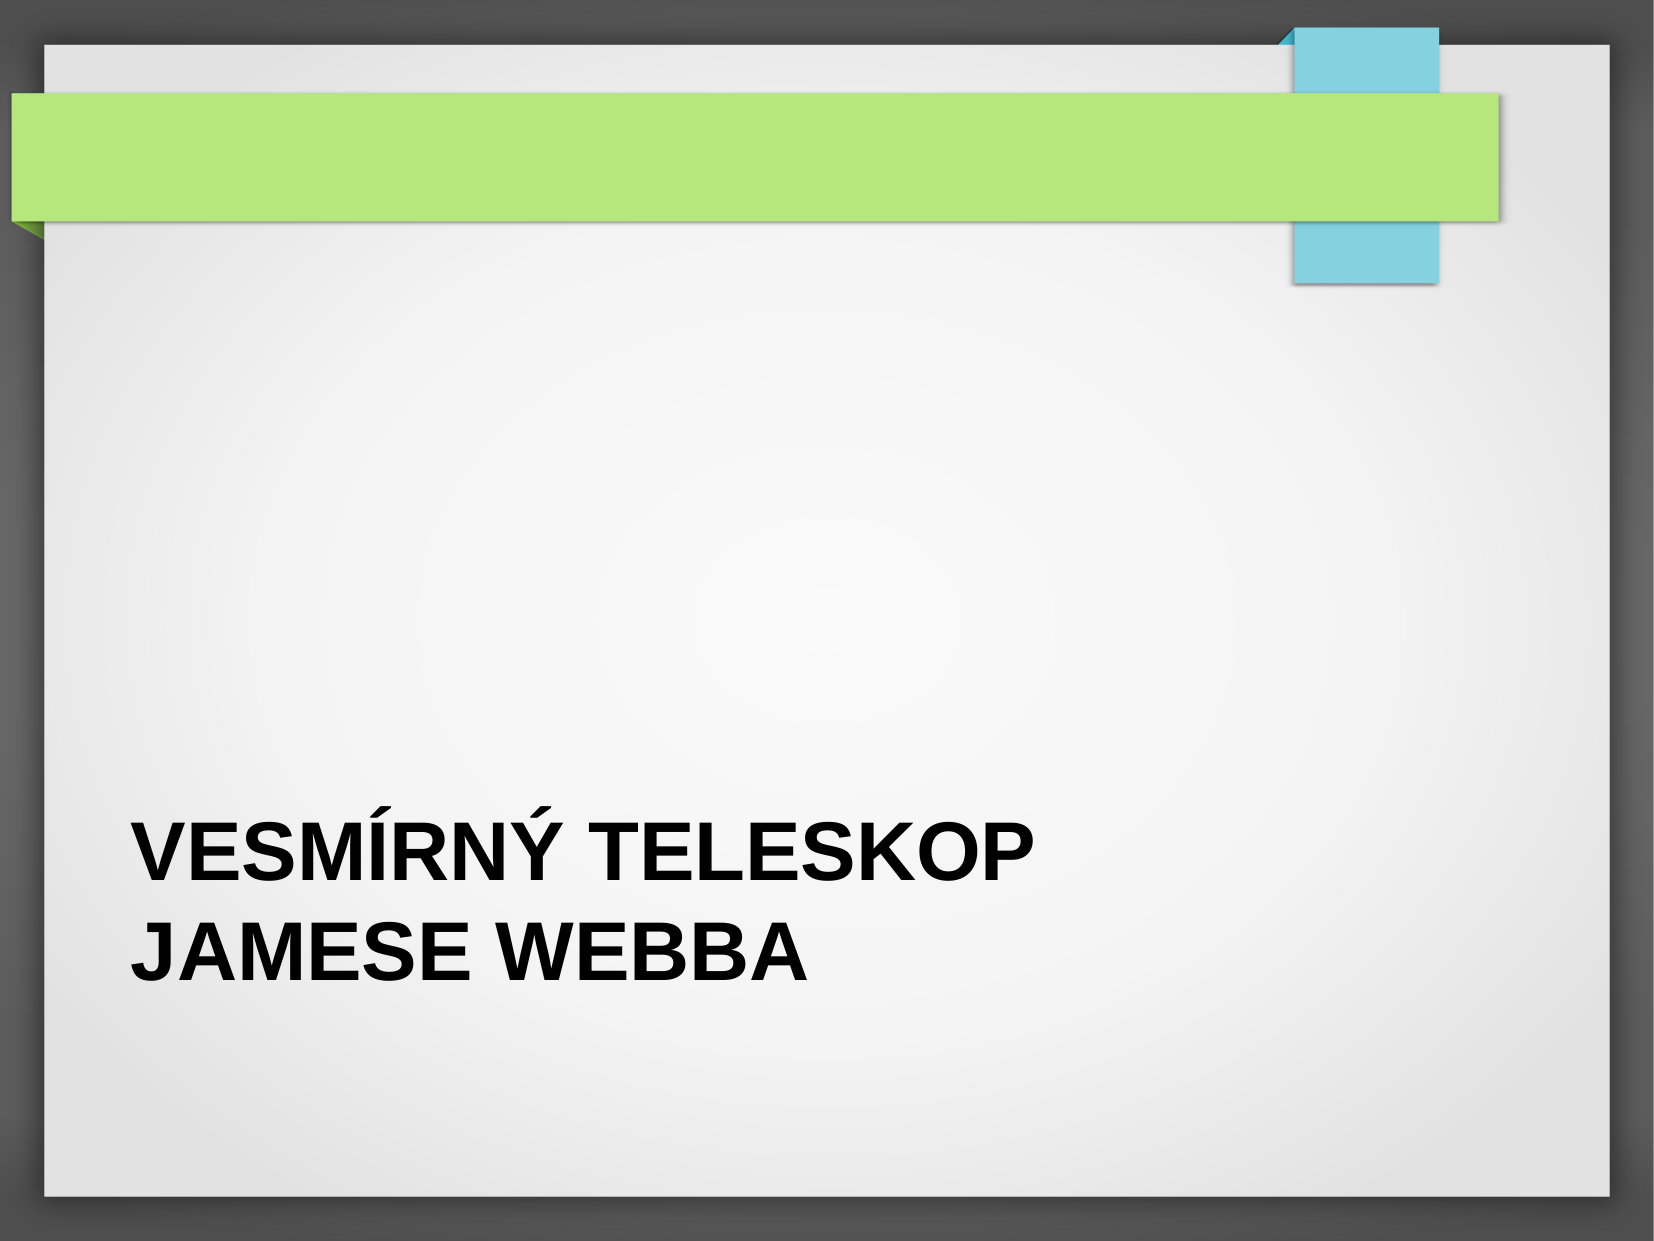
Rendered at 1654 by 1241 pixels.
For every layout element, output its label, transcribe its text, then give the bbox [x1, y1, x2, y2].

title Vesmírný teleskop jamese webba [130, 796, 1537, 1044]
